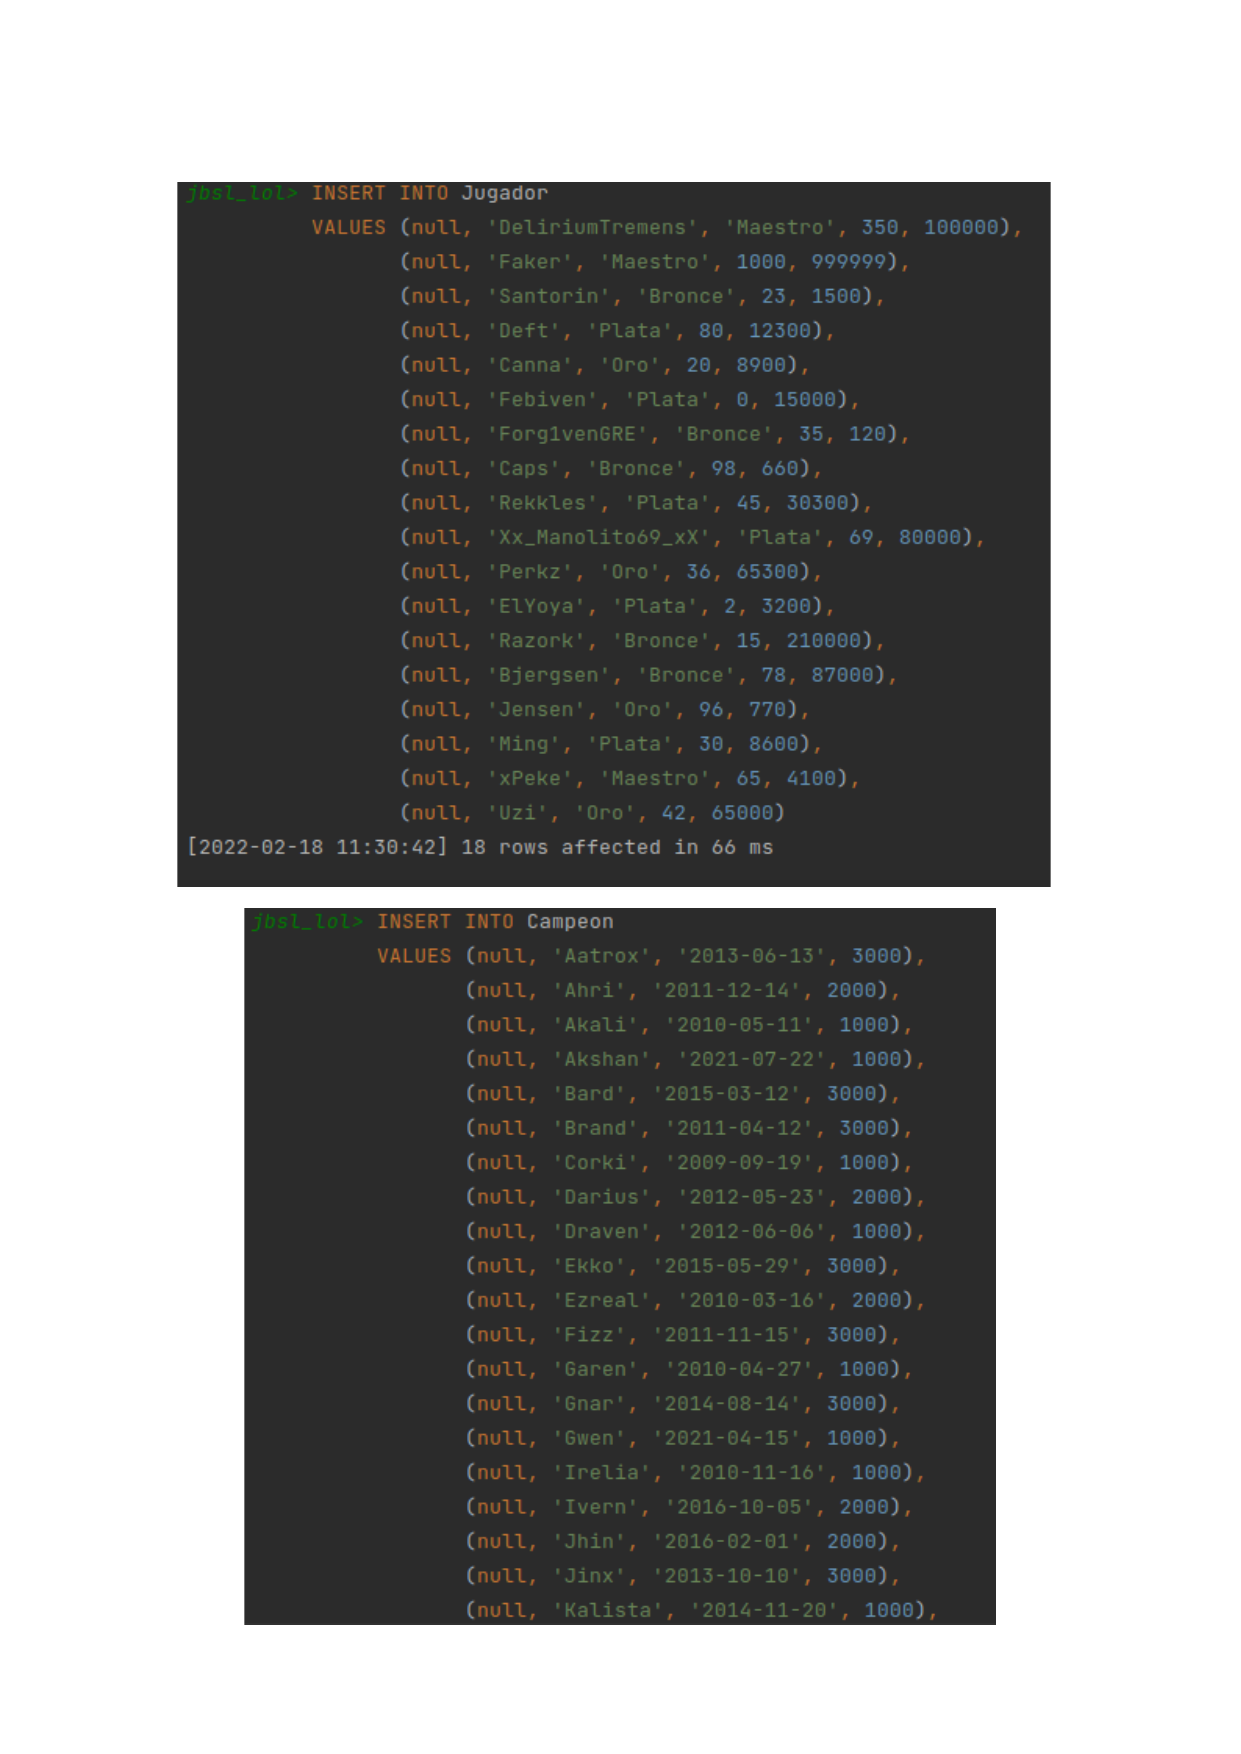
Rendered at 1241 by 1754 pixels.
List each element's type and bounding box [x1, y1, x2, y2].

picture [244, 908, 996, 1625]
picture [177, 182, 1051, 887]
